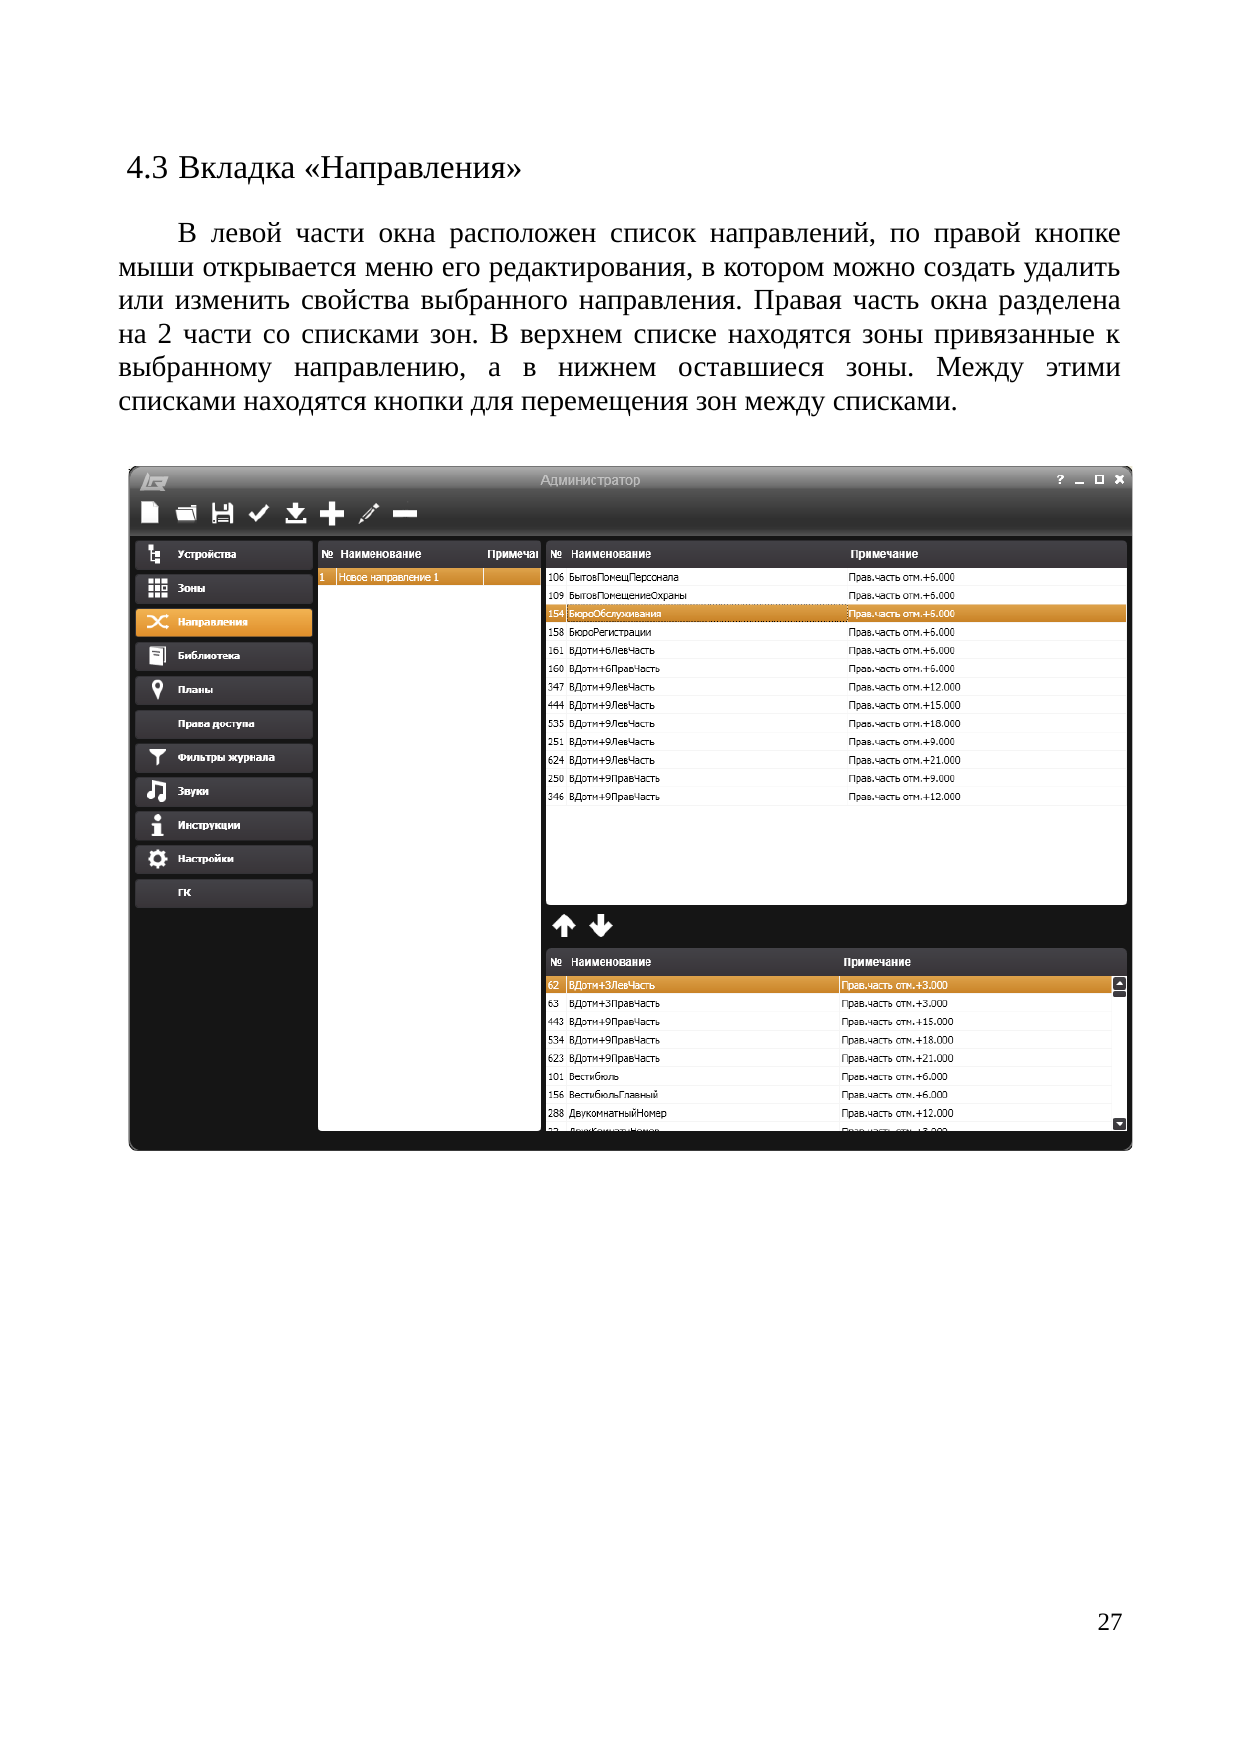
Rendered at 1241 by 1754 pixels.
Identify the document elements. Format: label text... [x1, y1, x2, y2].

picture [128, 466, 1133, 1151]
text В левой части окна расположен список направлений, по правой кнопке мыши открывается меню его редактирования, в котором можно создать удалить или изменить свойства выбранного направления. Правая часть окна разделена на 2 части со списками зон. В верхнем списке находятся зоны привязанные к выбранному направлению, а в нижнем оставшиеся зоны. Между этими списками находятся кнопки для перемещения зон между списками. [118, 215, 1122, 417]
subtitle Вкладка «Направления» [118, 148, 1122, 186]
